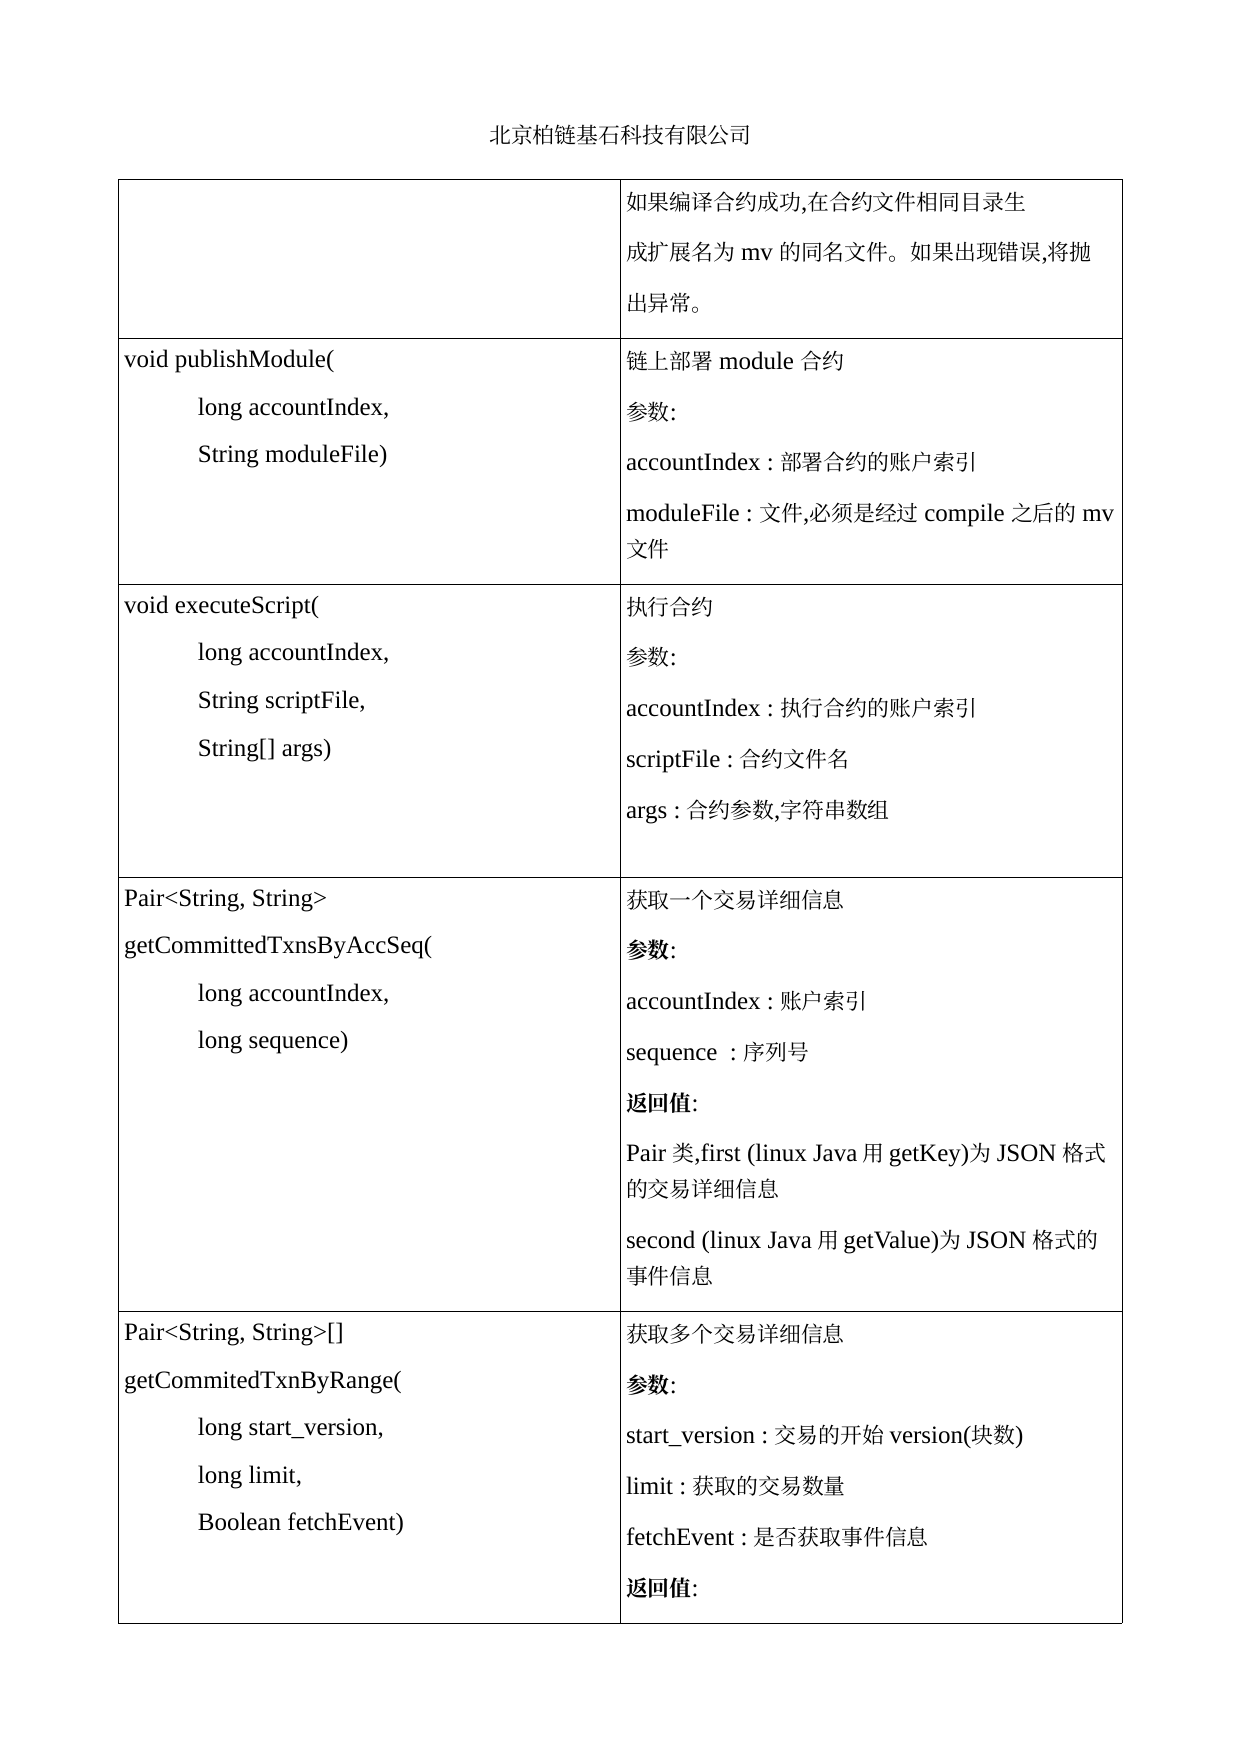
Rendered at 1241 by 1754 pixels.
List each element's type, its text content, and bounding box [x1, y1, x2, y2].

table_cell Pair<String, String> getCommittedTxnsByAccSeq( long accountIndex, long sequence) [119, 878, 620, 1311]
table_cell 如果编译合约成功,在合约文件相同目录生 成扩展名为 mv 的同名文件。如果出现错误,将抛 出异常。 [621, 180, 1122, 338]
table_cell 获取多个交易详细信息 参数: start_version : 交易的开始 version(块数) limit : 获取的交易数量 fetchEvent : 是否获取事件信息 返回值: [621, 1312, 1122, 1622]
table_cell 执行合约 参数: accountIndex : 执行合约的账户索引 scriptFile : 合约文件名 args : 合约参数,字符串数组 [621, 585, 1122, 877]
table_cell [119, 180, 620, 338]
table_cell void executeScript( long accountIndex, String scriptFile, String[] args) [119, 585, 620, 877]
table_cell 链上部署 module 合约 参数: accountIndex : 部署合约的账户索引 moduleFile : 文件,必须是经过 compile 之后的 mv 文件 [621, 339, 1122, 584]
table_cell Pair<String, String>[] getCommitedTxnByRange( long start_version, long limit, Boolean fetchEvent) [119, 1312, 620, 1622]
table_cell void publishModule( long accountIndex, String moduleFile) [119, 339, 620, 584]
table_cell 获取一个交易详细信息 参数: accountIndex : 账户索引 sequence : 序列号 返回值: Pair 类,first (linux Java用getKey)为 JSON 格式的交易详细信息 second (linux Java用getValue)为 JSON 格式的事件信息 [621, 878, 1122, 1311]
